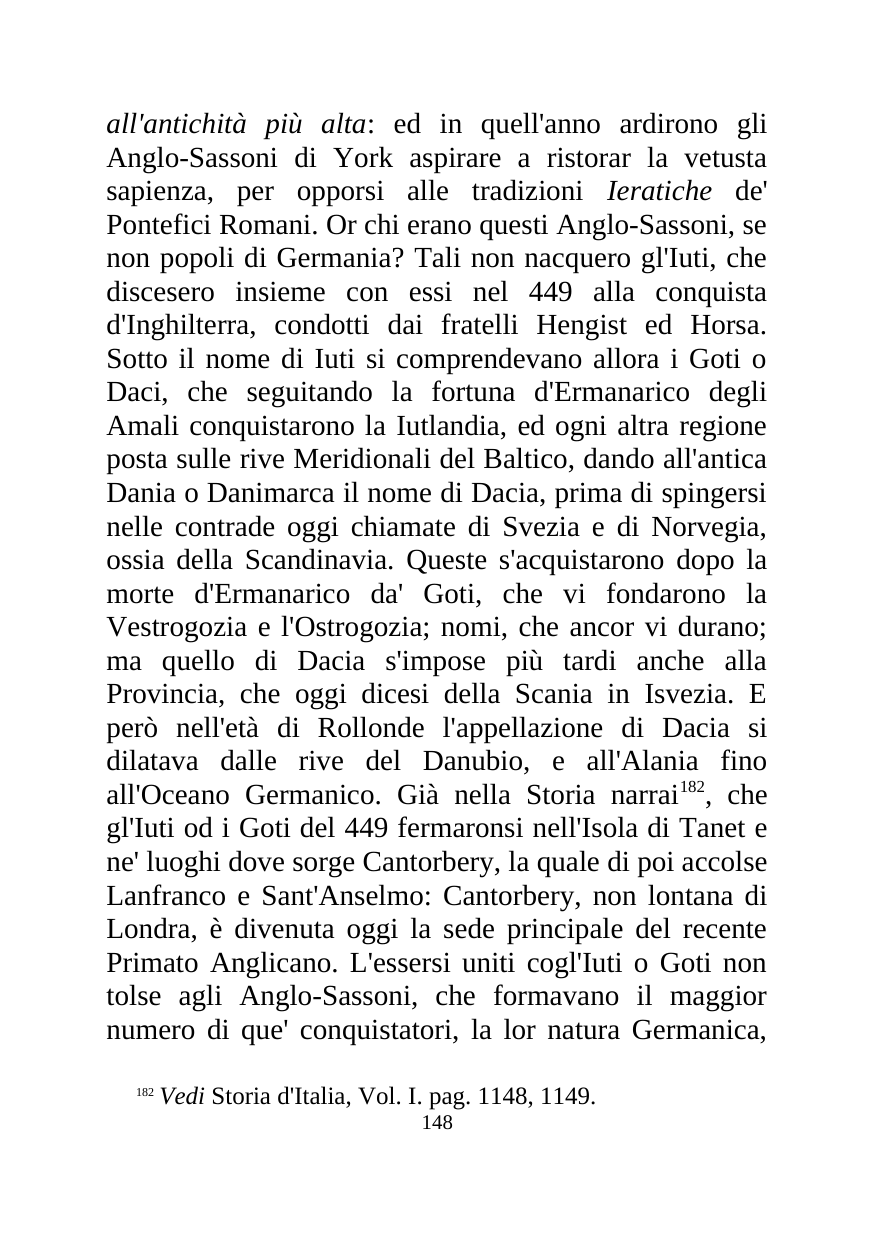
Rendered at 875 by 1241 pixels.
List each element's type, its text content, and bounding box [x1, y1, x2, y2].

text all'antichità più alta: ed in quell'anno ardirono gli Anglo-Sassoni di York aspirare a ristorar la vetusta sapienza, per opporsi alle tradizioni Ieratiche de' Pontefici Romani. Or chi erano questi Anglo-Sassoni, se non popoli di Germania? Tali non nacquero gl'Iuti, che discesero insieme con essi nel 449 alla conquista d'Inghilterra, condotti dai fratelli Hengist ed Horsa. Sotto il nome di Iuti si comprendevano allora i Goti o Daci, che seguitando la fortuna d'Ermanarico degli Amali conquistarono la Iutlandia, ed ogni altra regione posta sulle rive Meridionali del Baltico, dando all'antica Dania o Danimarca il nome di Dacia, prima di spingersi nelle contrade oggi chiamate di Svezia e di Norvegia, ossia della Scandinavia. Queste s'acquistarono dopo la morte d'Ermanarico da' Goti, che vi fondarono la Vestrogozia e l'Ostrogozia; nomi, che ancor vi durano; ma quello di Dacia s'impose più tardi anche alla Provincia, che oggi dicesi della Scania in Isvezia. E però nell'età di Rollonde l'appellazione di Dacia si dilatava dalle rive del Danubio, e all'Alania fino all'Oceano Germanico. Già nella Storia narrai, che gl'Iuti od i Goti del 449 fermaronsi nell'Isola di Tanet e ne' luoghi dove sorge Cantorbery, la quale di poi accolse Lanfranco e Sant'Anselmo: Cantorbery, non lontana di Londra, è divenuta oggi la sede principale del recente Primato Anglicano. L'essersi uniti cogl'Iuti o Goti non tolse agli Anglo-Sassoni, che formavano il maggior numero di que' conquistatori, la lor natura Germanica, [106, 106, 768, 1045]
text Vedi Storia d'Italia, Vol. I. pag. 1148, 1149. [106, 1081, 768, 1110]
